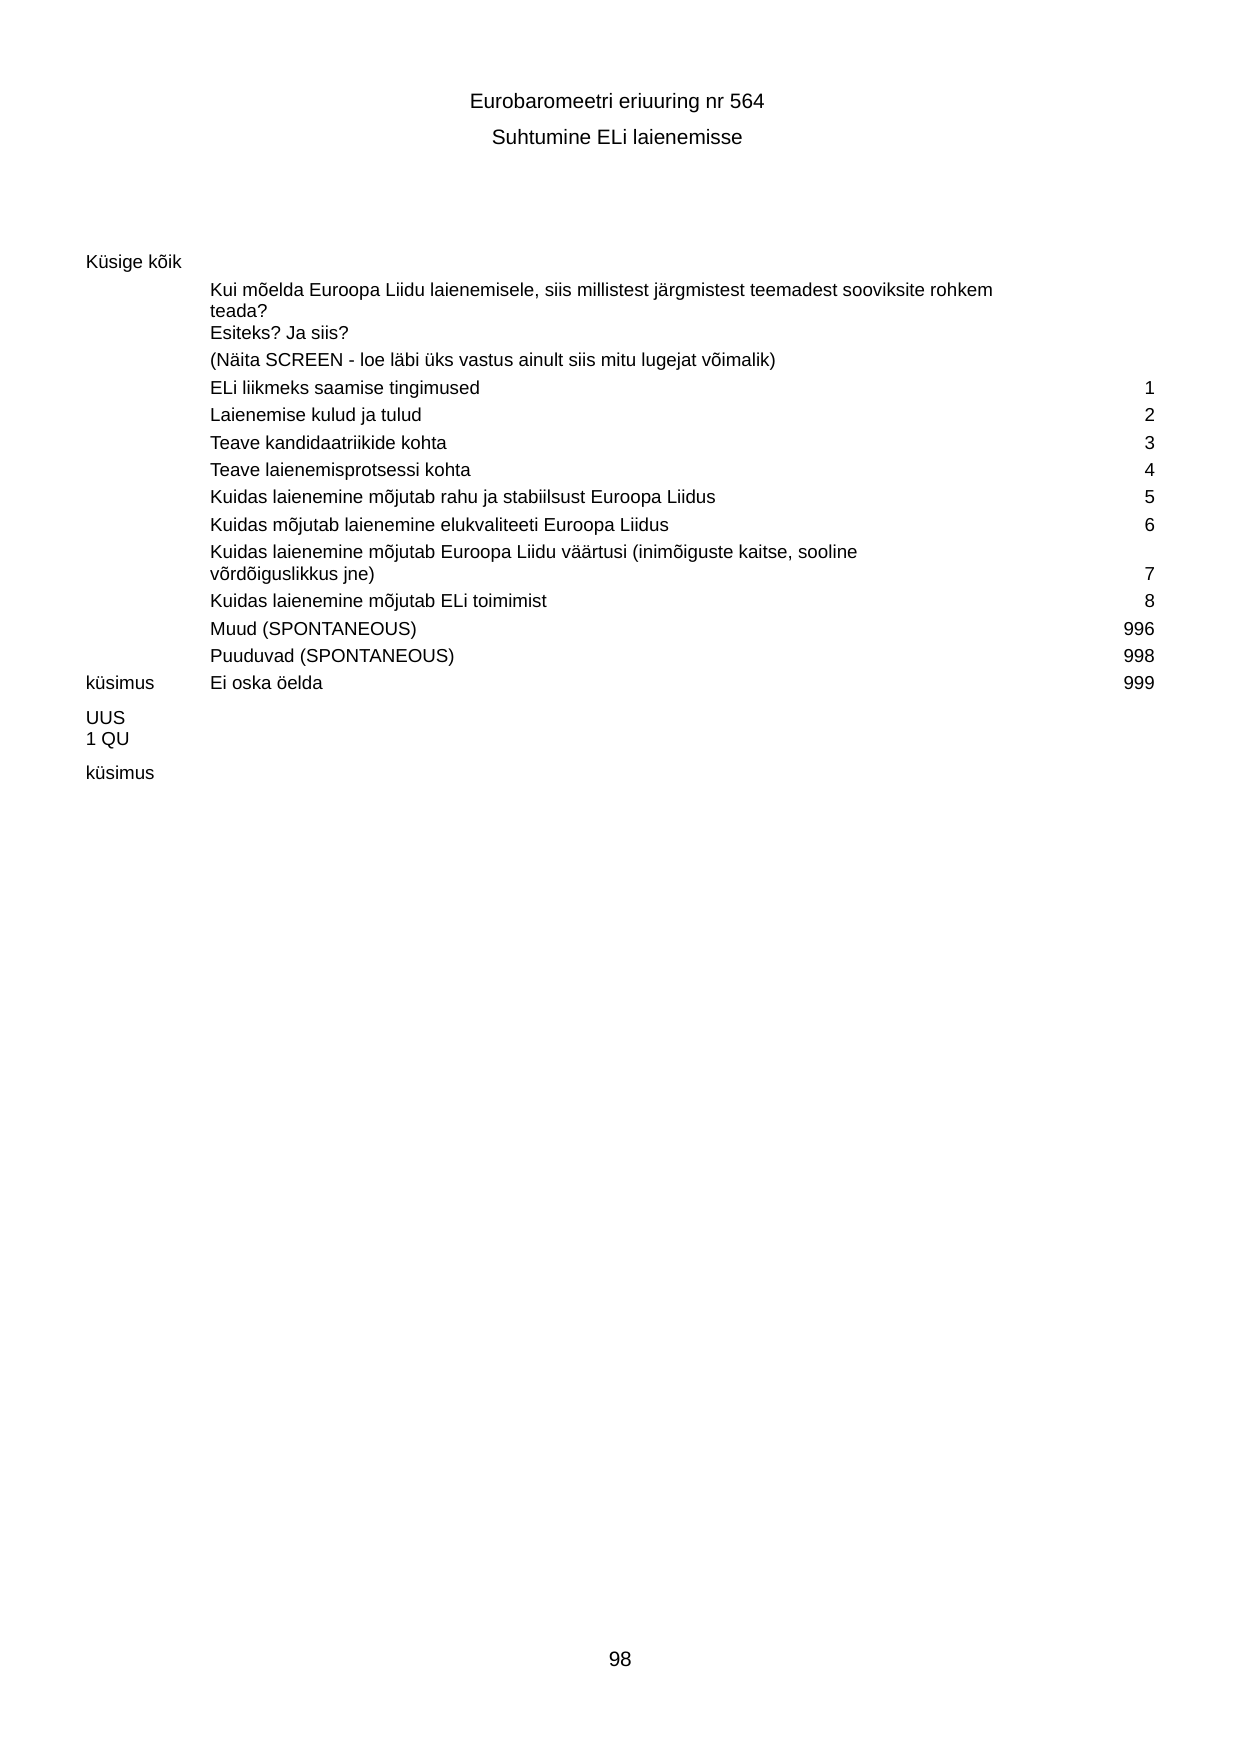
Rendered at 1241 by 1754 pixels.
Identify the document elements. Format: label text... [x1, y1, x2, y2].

table_cell 998 [1044, 642, 1157, 669]
table_cell 7 [1044, 538, 1157, 587]
table_cell 8 [1044, 587, 1157, 614]
table_cell küsimus [83, 276, 207, 697]
table_cell 6 [1044, 511, 1157, 538]
table_cell Kuidas mõjutab laienemine elukvaliteeti Euroopa Liidus [207, 511, 1044, 538]
table_cell küsimus [83, 753, 207, 786]
table_cell 4 [1044, 456, 1157, 483]
table_cell Kuidas laienemine mõjutab rahu ja stabiilsust Euroopa Liidus [207, 483, 1044, 511]
table_cell 996 [1044, 615, 1157, 642]
table_cell Kuidas laienemine mõjutab Euroopa Liidu väärtusi (inimõiguste kaitse, sooline võrdõiguslikkus jne) [207, 538, 1044, 587]
table_cell Teave kandidaatriikide kohta [207, 429, 1044, 456]
table_cell Kui mõelda Euroopa Liidu laienemisele, siis millistest järgmistest teemadest sooviksite rohkem teada? Esiteks? Ja siis? [207, 276, 1157, 346]
table_cell Kuidas laienemine mõjutab ELi toimimist [207, 587, 1044, 614]
table_cell ELi liikmeks saamise tingimused [207, 374, 1044, 401]
table_cell [207, 753, 1044, 786]
table_cell Teave laienemisprotsessi kohta [207, 456, 1044, 483]
table_cell 1 [1044, 374, 1157, 401]
table_cell Laienemise kulud ja tulud [207, 401, 1044, 428]
table_cell 2 [1044, 401, 1157, 428]
table_cell 5 [1044, 483, 1157, 511]
table_cell UUS 1 QU [83, 697, 1157, 752]
table_cell Muud (SPONTANEOUS) [207, 615, 1044, 642]
table_cell Puuduvad (SPONTANEOUS) [207, 642, 1044, 669]
table_cell 3 [1044, 429, 1157, 456]
table_header Küsige kõik [83, 220, 1157, 276]
table_cell Ei oska öelda [207, 669, 1044, 697]
table_cell 999 [1044, 669, 1157, 697]
table_cell [1044, 753, 1157, 786]
table_cell (Näita SCREEN - loe läbi üks vastus ainult siis mitu lugejat võimalik) [207, 346, 1157, 374]
